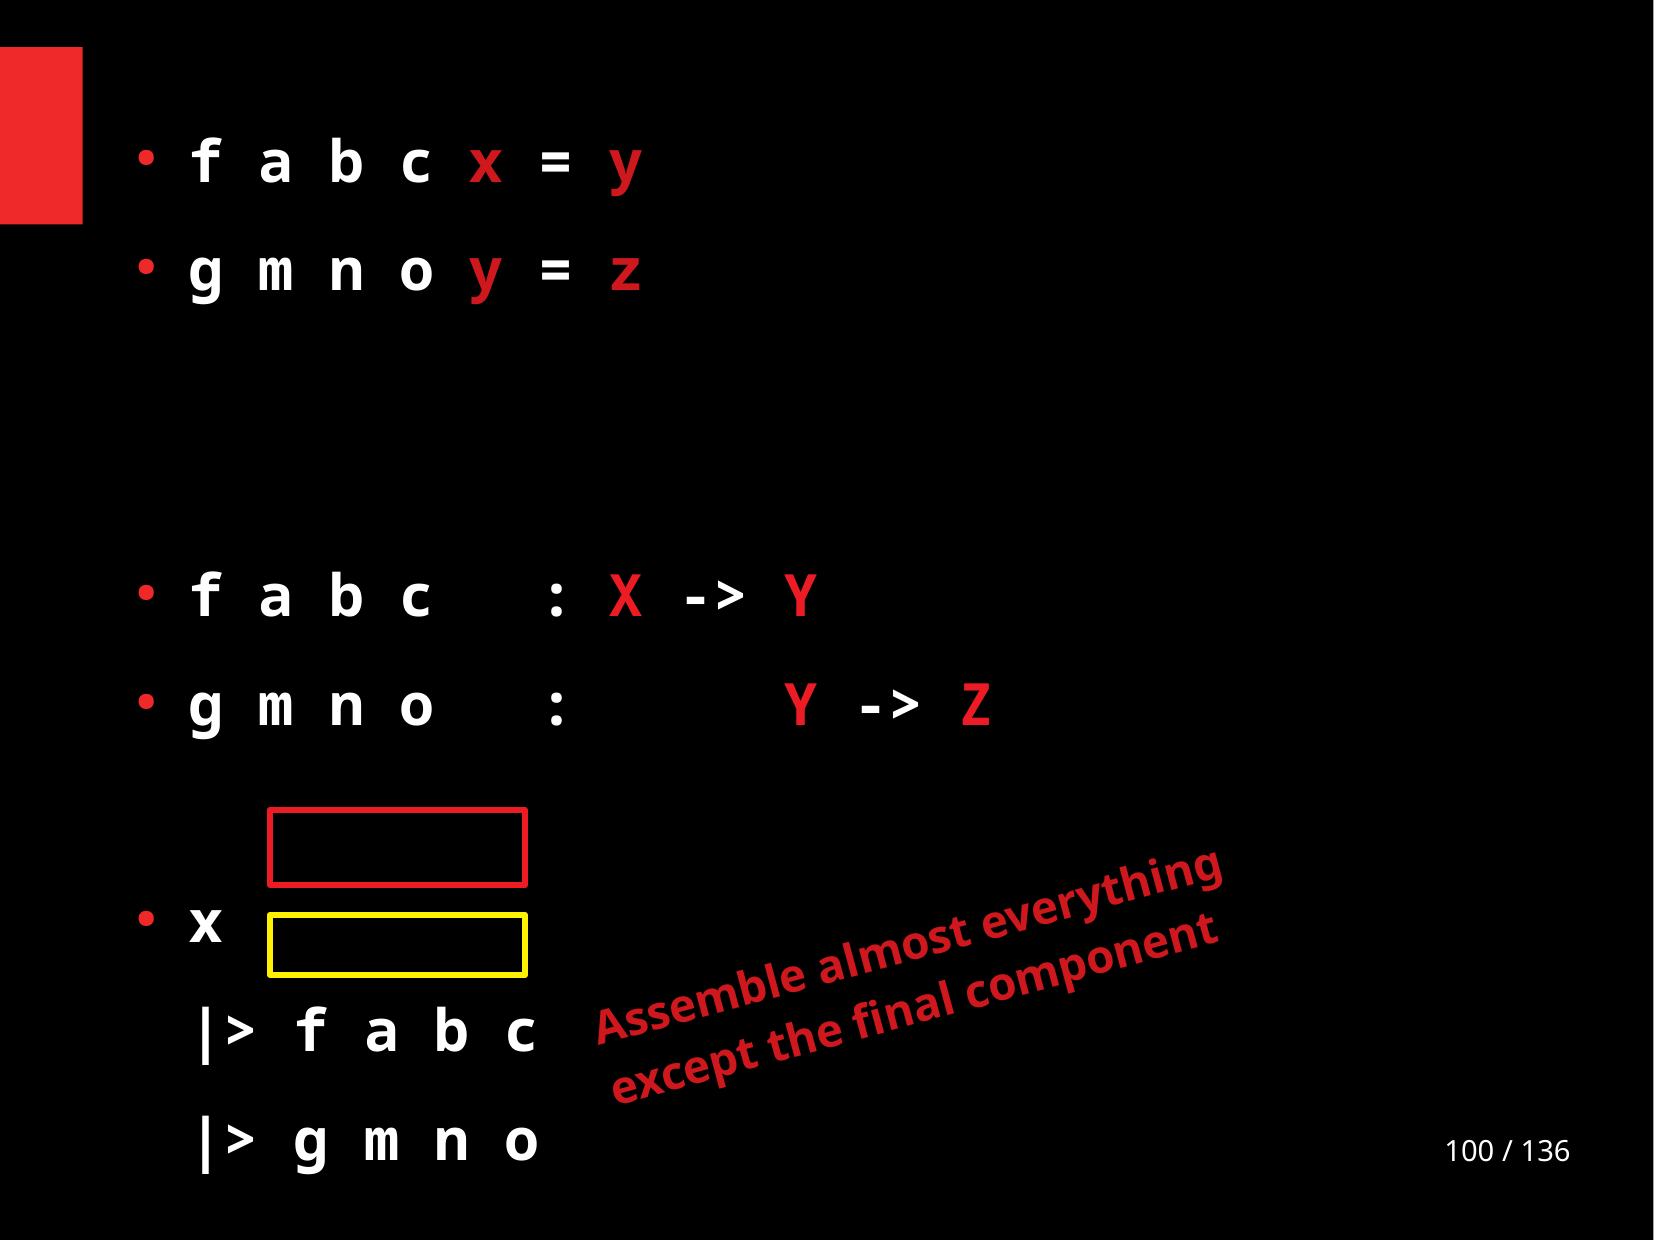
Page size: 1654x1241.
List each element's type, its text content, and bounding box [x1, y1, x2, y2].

text_box Assemble almost everything except the final component [570, 810, 1309, 1208]
list f a b c x = y g m n o y = z f a b c : X -> Y g m n o : Y -> Z x |> f a b c |> g m n o [118, 120, 1536, 1074]
